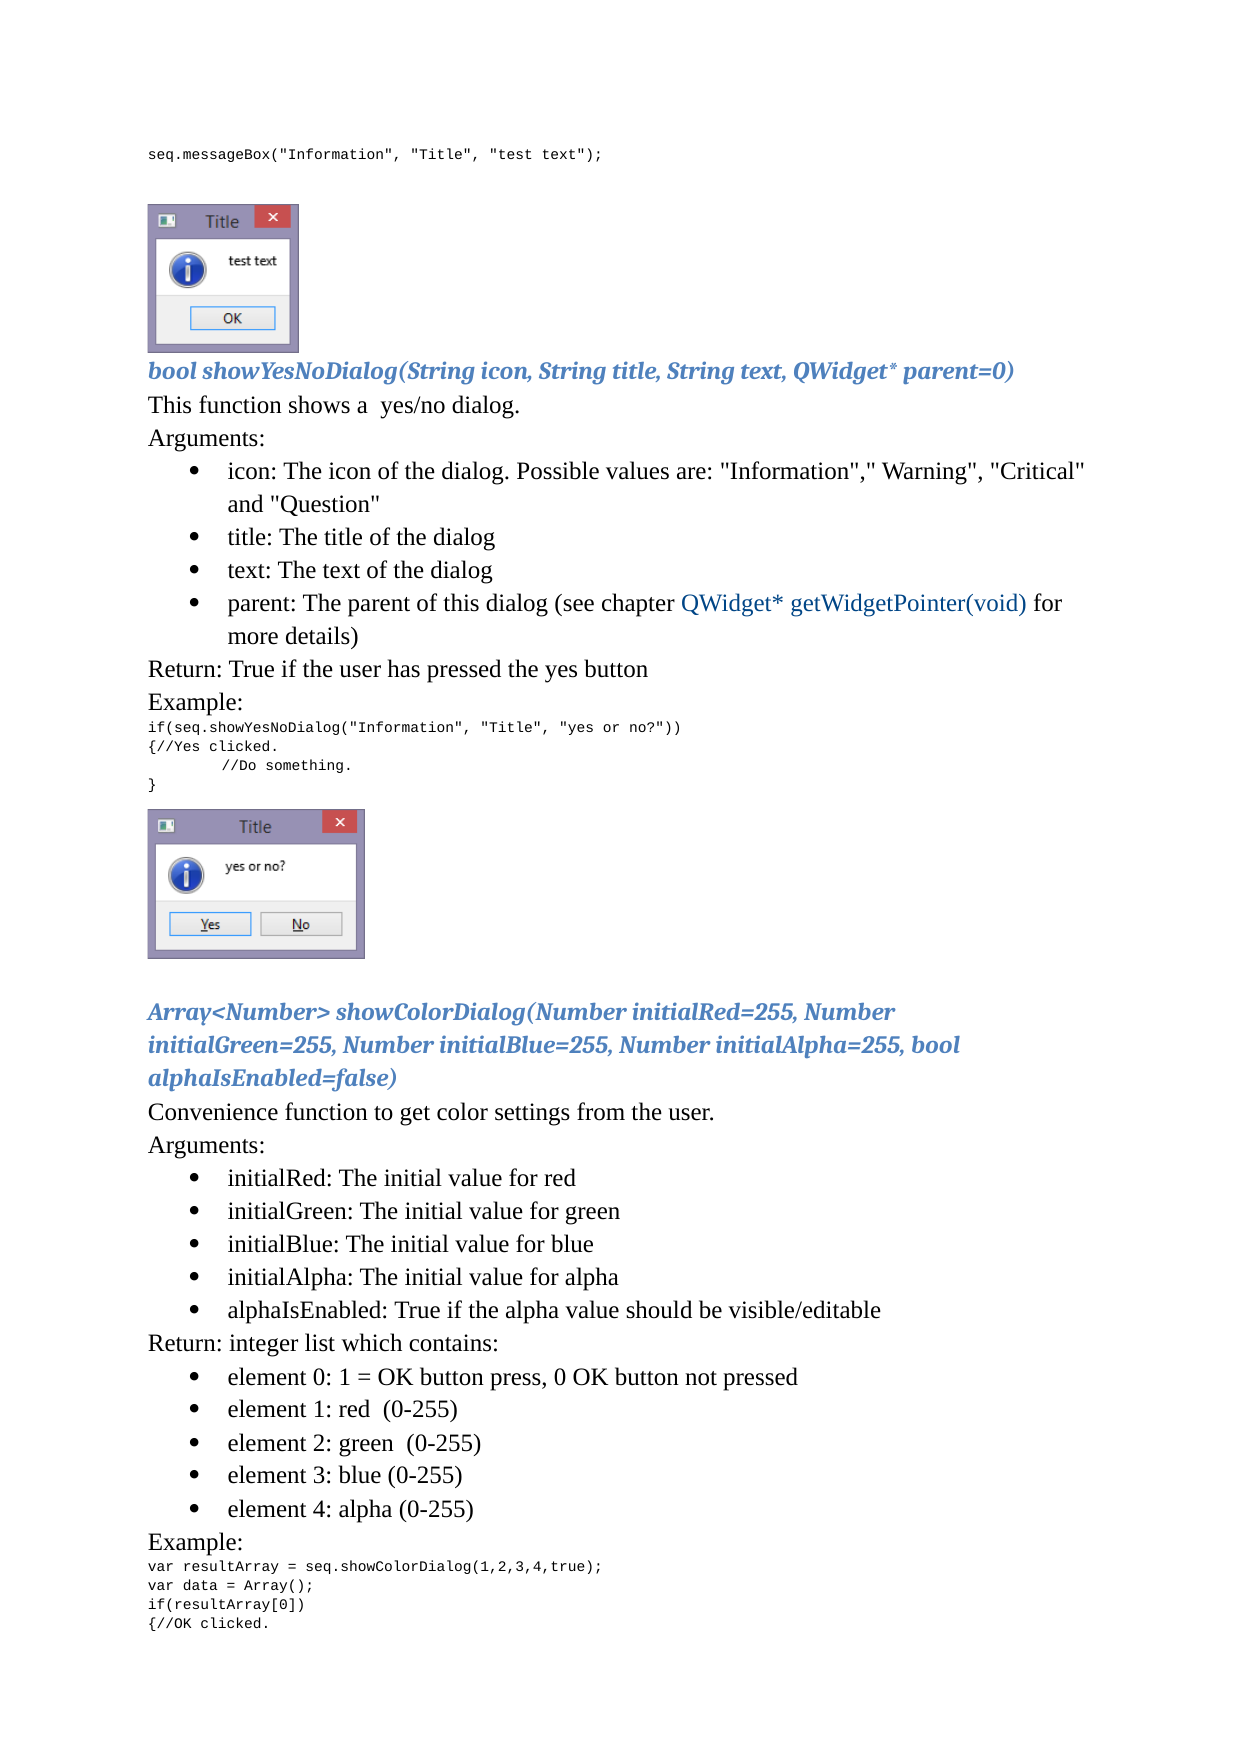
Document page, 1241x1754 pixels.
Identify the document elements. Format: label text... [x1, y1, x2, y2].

list alphaIsEnabled: True if the alpha value should be visible/editable [190, 1296, 1093, 1324]
text Convenience function to get color settings from the user. [148, 1097, 1093, 1126]
list initialGreen: The initial value for green [190, 1196, 1093, 1225]
text seq.messageBox("Information", "Title", "test text"); [148, 148, 1093, 164]
list initialAlpha: The initial value for alpha [190, 1262, 1093, 1291]
text if(seq.showYesNoDialog("Information", "Title", "yes or no?")) [148, 721, 1093, 737]
picture [147, 204, 299, 353]
text //Do something. [148, 758, 1093, 775]
text Example: [148, 1527, 1093, 1555]
list initialBlue: The initial value for blue [190, 1229, 1093, 1258]
list element 2: green (0-255) [190, 1428, 1093, 1456]
picture [147, 809, 365, 959]
text if(resultArray[0]) [148, 1598, 1093, 1614]
list element 3: blue (0-255) [190, 1461, 1093, 1489]
text var data = Array(); [148, 1579, 1093, 1595]
text Example: [148, 687, 1093, 716]
list initialRed: The initial value for red [190, 1163, 1093, 1192]
list icon: The icon of the dialog. Possible values are: "Information"," Warning", "Critical" and "Question" [190, 456, 1093, 518]
text var resultArray = seq.showColorDialog(1,2,3,4,true); [148, 1560, 1093, 1576]
list element 0: 1 = OK button press, 0 OK button not pressed [190, 1362, 1093, 1390]
subtitle Array<Number> showColorDialog(Number initialRed=255, Number initialGreen=255, Number initialBlue=255, Number initialAlpha=255, bool alphaIsEnabled=false) [148, 998, 1093, 1093]
text {//OK clicked. [148, 1617, 1093, 1633]
list parent: The parent of this dialog (see chapter QWidget* getWidgetPointer(void) for more details) [190, 588, 1093, 650]
list Return: True if the user has pressed the yes button [148, 654, 1093, 683]
text This function shows a yes/no dialog. [148, 390, 1093, 419]
text Arguments: [148, 423, 1093, 452]
list element 1: red (0-255) [190, 1394, 1093, 1423]
text Arguments: [148, 1130, 1093, 1159]
subtitle bool showYesNoDialog(String icon, String title, String text, QWidget* parent=0) [148, 354, 1093, 386]
list title: The title of the dialog [190, 522, 1093, 551]
list text: The text of the dialog [190, 555, 1093, 584]
list Return: integer list which contains: [148, 1328, 1093, 1357]
text {//Yes clicked. [148, 739, 1093, 756]
text } [148, 777, 1093, 794]
list element 4: alpha (0-255) [190, 1494, 1093, 1522]
